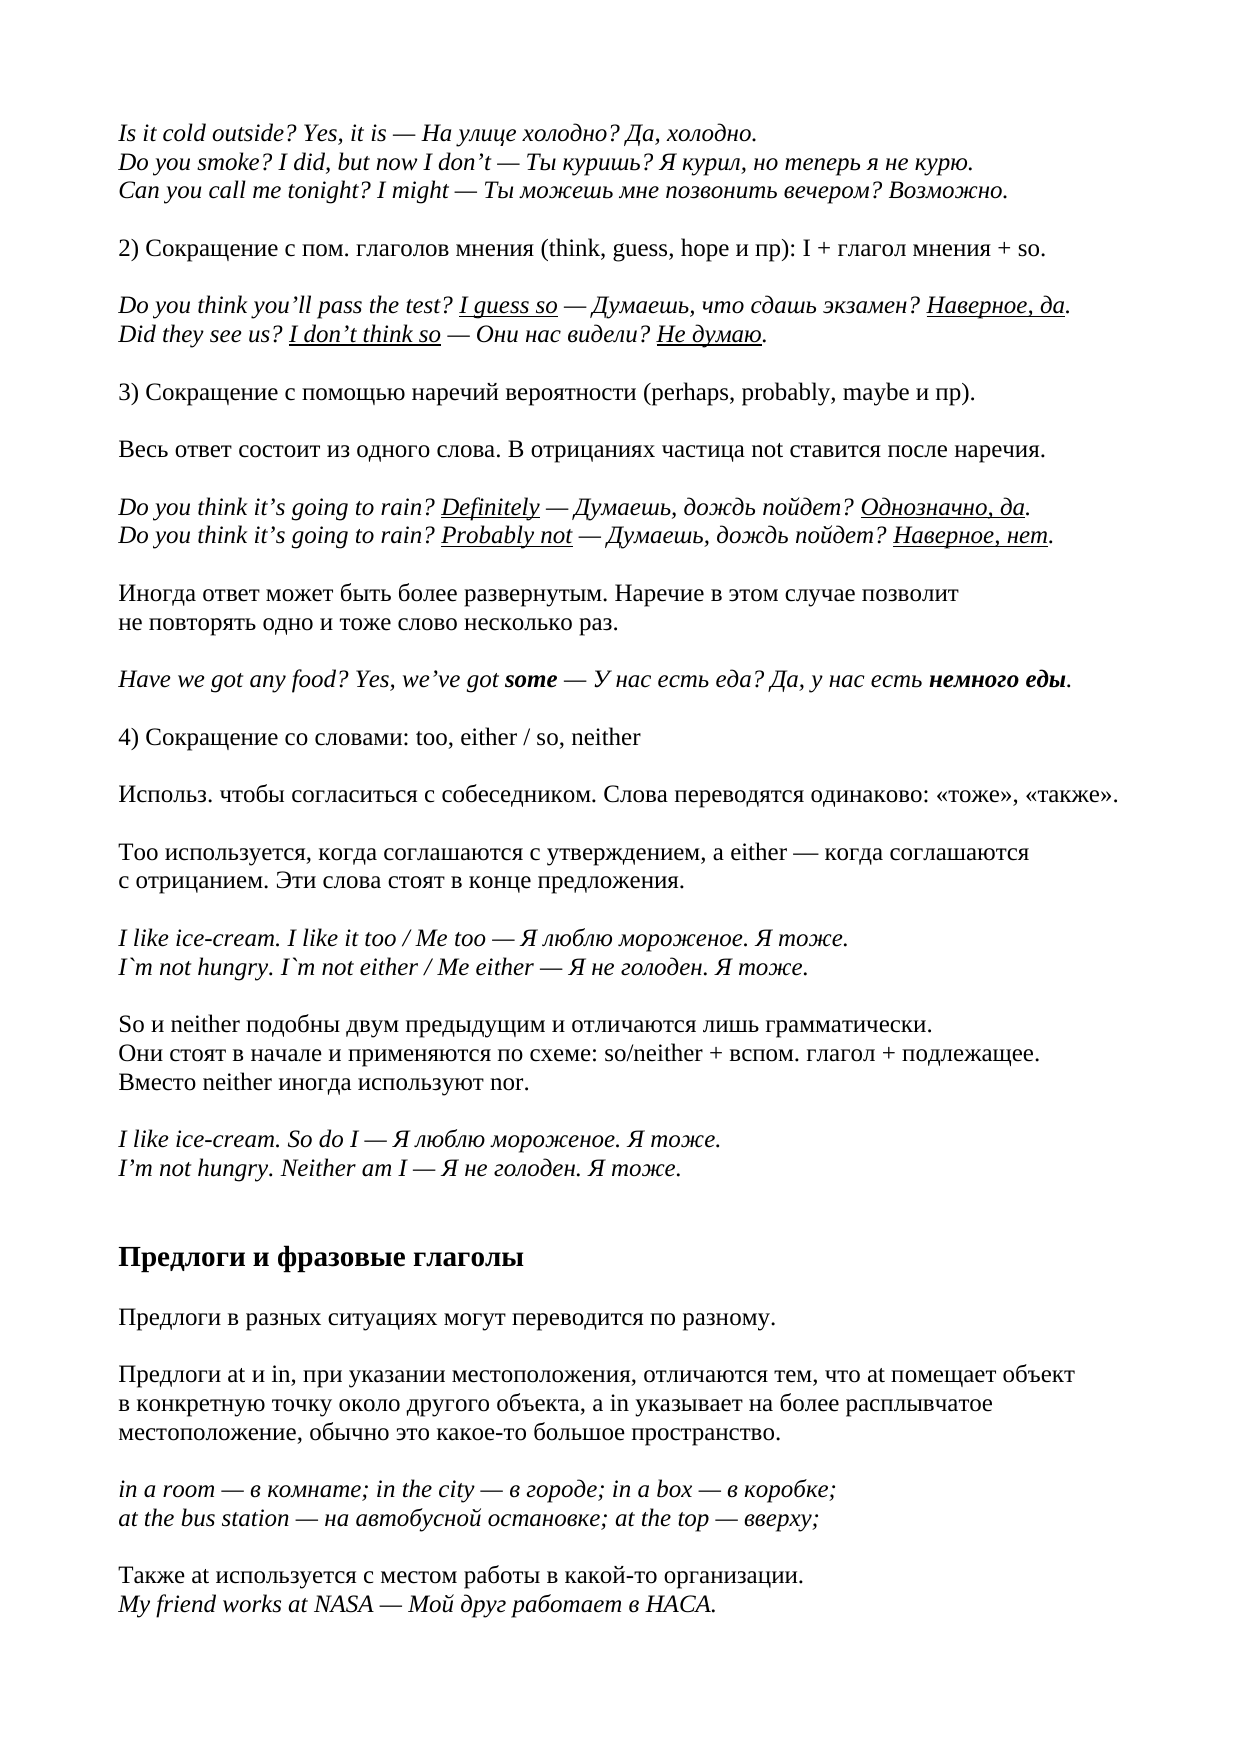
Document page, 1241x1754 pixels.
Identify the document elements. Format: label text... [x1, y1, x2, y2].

text Использ. чтобы согласиться с собеседником. Слова переводятся одинаково: «тоже», «также». [118, 779, 1122, 808]
text Предлоги в разных ситуациях могут переводится по разному. [118, 1302, 1122, 1330]
text Is it cold outside? Yes, it is — На улице холодно? Да, холодно. [118, 118, 1122, 147]
text 2) Сокращение с пом. глаголов мнения (think, guess, hope и пр): I + глагол мнения + so. [118, 233, 1122, 262]
text в конкретную точку около другого объекта, а in указывает на более расплывчатое местоположение, обычно это какое-то большое пространство. [118, 1388, 1122, 1445]
text So и neither подобны двум предыдущим и отличаются лишь грамматически. [118, 1009, 1122, 1038]
text не повторять одно и тоже слово несколько раз. [118, 607, 1122, 636]
text Do you think it’s going to rain? Definitely — Думаешь, дождь пойдет? Однозначно, да. [118, 492, 1122, 521]
text 3) Сокращение с помощью наречий вероятности (perhaps, probably, maybe и пр). [118, 377, 1122, 406]
text I like ice-cream. I like it too / Me too — Я люблю мороженое. Я тоже. [118, 923, 1122, 952]
text Они стоят в начале и применяются по схеме: so/neither + вспом. глагол + подлежащее. [118, 1038, 1122, 1067]
text at the bus station — на автобусной остановке; at the top — вверху; [118, 1503, 1122, 1532]
text Предлоги at и in, при указании местоположения, отличаются тем, что at помещает объект [118, 1359, 1122, 1388]
text Иногда ответ может быть более развернутым. Наречие в этом случае позволит [118, 578, 1122, 607]
text I like ice-cream. So do I — Я люблю мороженое. Я тоже. [118, 1124, 1122, 1153]
text I’m not hungry. Neither am I — Я не голоден. Я тоже. [118, 1153, 1122, 1182]
text 4) Сокращение со словами: too, either / so, neither [118, 722, 1122, 751]
text I`m not hungry. I`m not either / Me either — Я не голоден. Я тоже. [118, 952, 1122, 981]
text Do you smoke? I did, but now I don’t — Ты куришь? Я курил, но теперь я не курю. [118, 147, 1122, 176]
text Did they see us? I don’t think so — Они нас видели? Не думаю. [118, 319, 1122, 348]
text Too используется, когда соглашаются с утверждением, а either — когда соглашаются [118, 837, 1122, 866]
text Can you call me tonight? I might — Ты можешь мне позвонить вечером? Возможно. [118, 176, 1122, 204]
text Весь ответ состоит из одного слова. В отрицаниях частица not ставится после наречия. [118, 434, 1122, 463]
text in a room — в комнате; in the city — в городе; in a box — в коробке; [118, 1474, 1122, 1503]
text Do you think you’ll pass the test? I guess so — Думаешь, что сдашь экзамен? Наверное, да. [118, 291, 1122, 319]
text с отрицанием. Эти слова стоят в конце предложения. [118, 866, 1122, 894]
text Также at используется с местом работы в какой-то организации. [118, 1560, 1122, 1589]
text My friend works at NASA — Мой друг работает в НАСА. [118, 1589, 1122, 1618]
text Have we got any food? Yes, we’ve got some — У нас есть еда? Да, у нас есть немного еды. [118, 664, 1122, 693]
text Предлоги и фразовые глаголы [118, 1239, 1122, 1273]
text Do you think it’s going to rain? Probably not — Думаешь, дождь пойдет? Наверное, нет. [118, 521, 1122, 549]
text Вместо neither иногда используют nor. [118, 1067, 1122, 1096]
